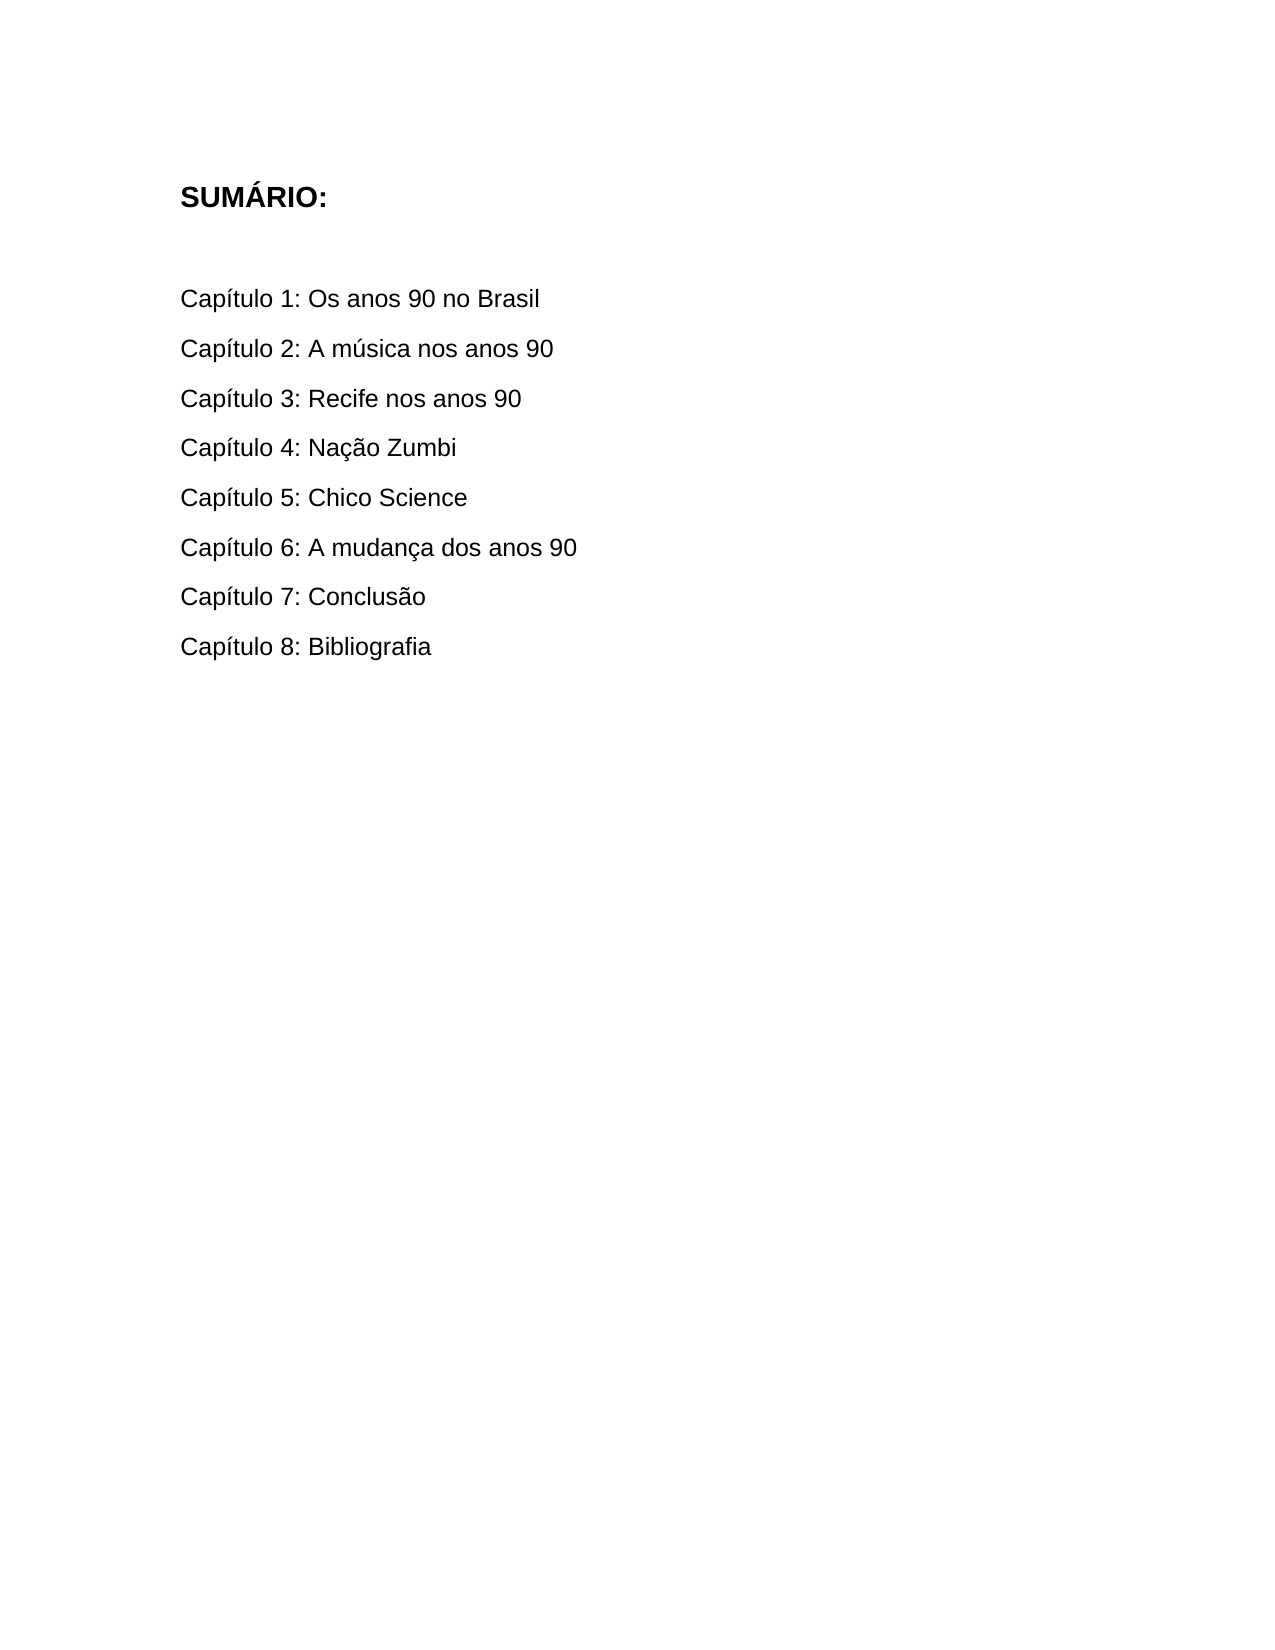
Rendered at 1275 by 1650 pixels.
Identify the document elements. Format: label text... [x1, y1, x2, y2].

text Capítulo 1: Os anos 90 no Brasil [180, 284, 1131, 313]
text Capítulo 5: Chico Science [180, 483, 1131, 512]
text Capítulo 7: Conclusão [180, 582, 1131, 611]
text Capítulo 2: A música nos anos 90 [180, 334, 1131, 363]
text Capítulo 4: Nação Zumbi [180, 433, 1131, 462]
text SUMÁRIO: [180, 180, 1131, 214]
text Capítulo 3: Recife nos anos 90 [180, 383, 1131, 412]
text Capítulo 6: A mudança dos anos 90 [180, 533, 1131, 561]
text Capítulo 8: Bibliografia [180, 632, 1131, 661]
